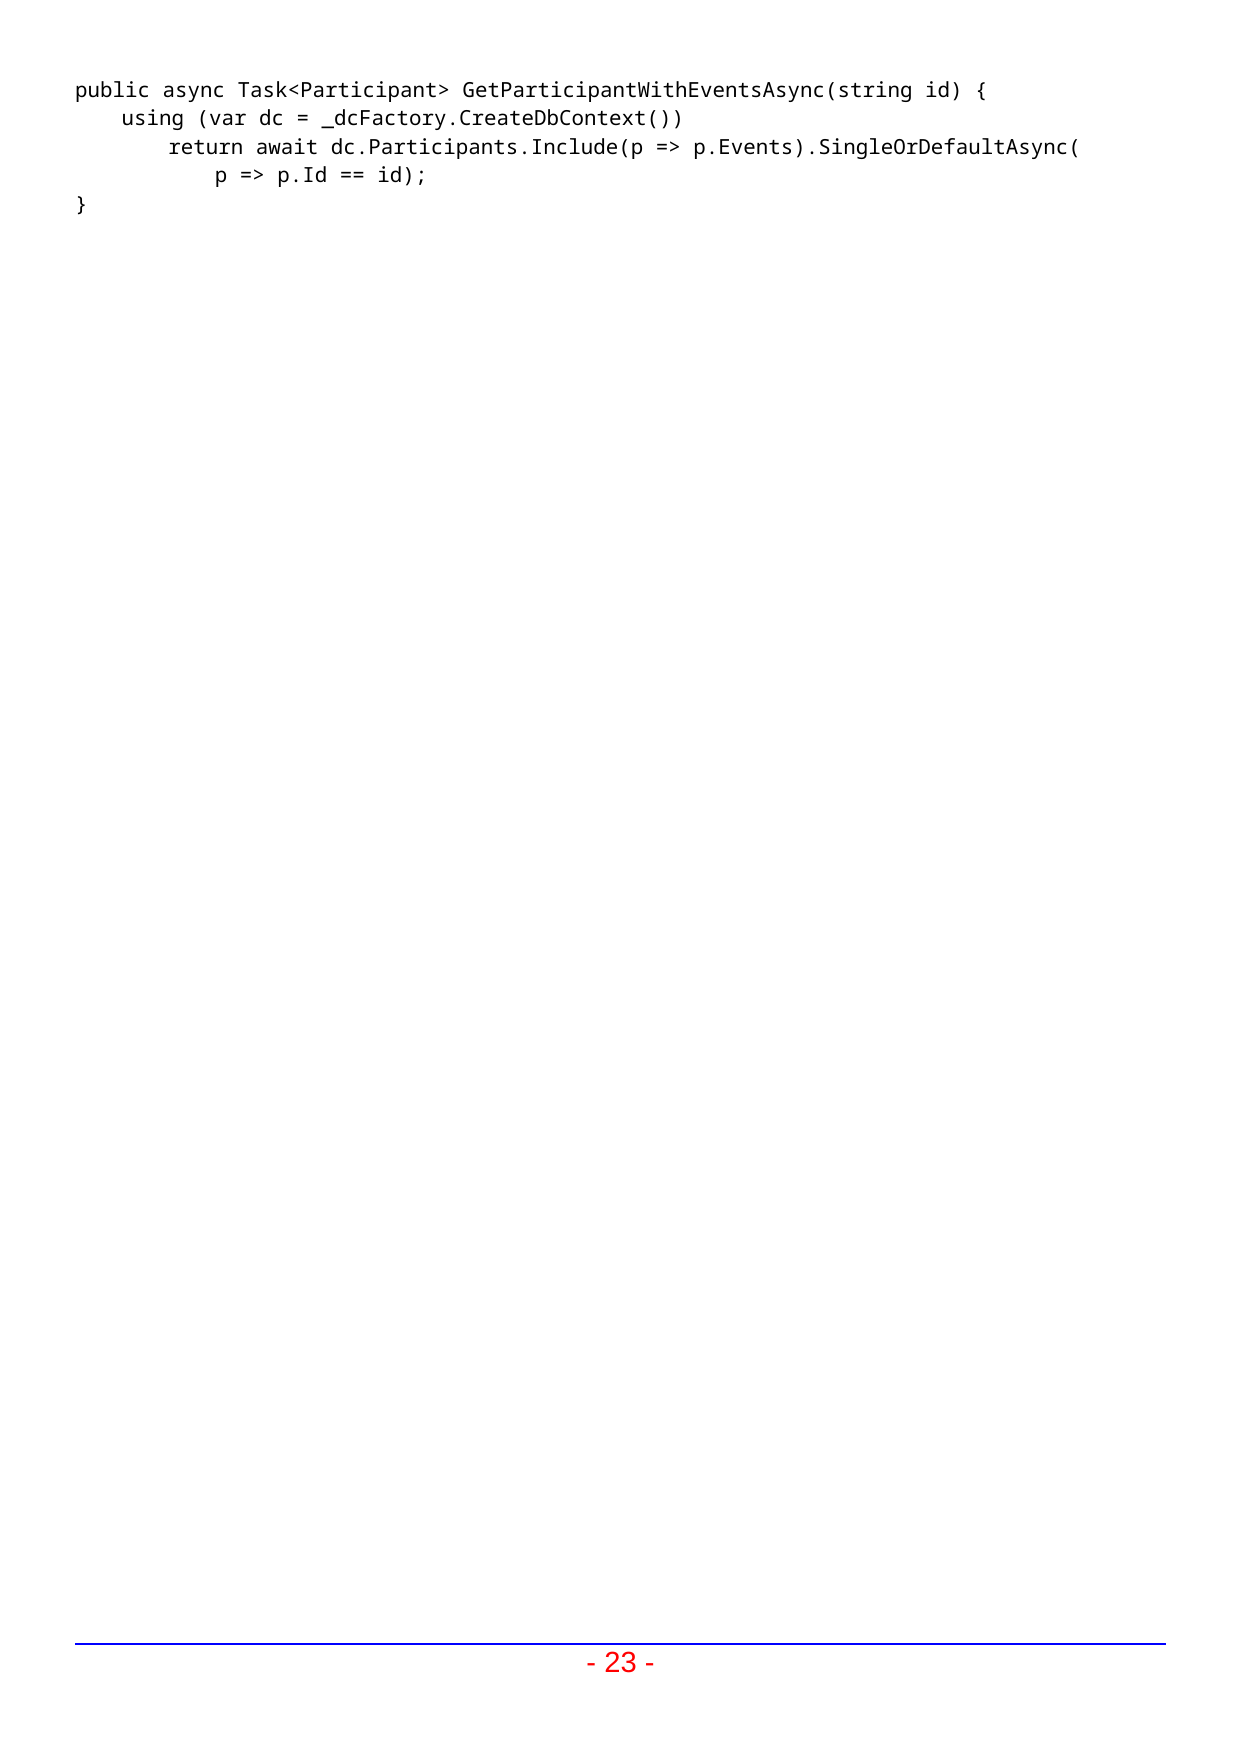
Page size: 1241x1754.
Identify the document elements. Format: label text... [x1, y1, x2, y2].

text return await dc.Participants.Include(p => p.Events).SingleOrDefaultAsync( [75, 132, 1166, 160]
text } [75, 189, 1166, 217]
text public async Task<Participant> GetParticipantWithEventsAsync(string id) { [75, 75, 1166, 103]
text using (var dc = _dcFactory.CreateDbContext()) [75, 103, 1166, 132]
text p => p.Id == id); [75, 160, 1166, 189]
